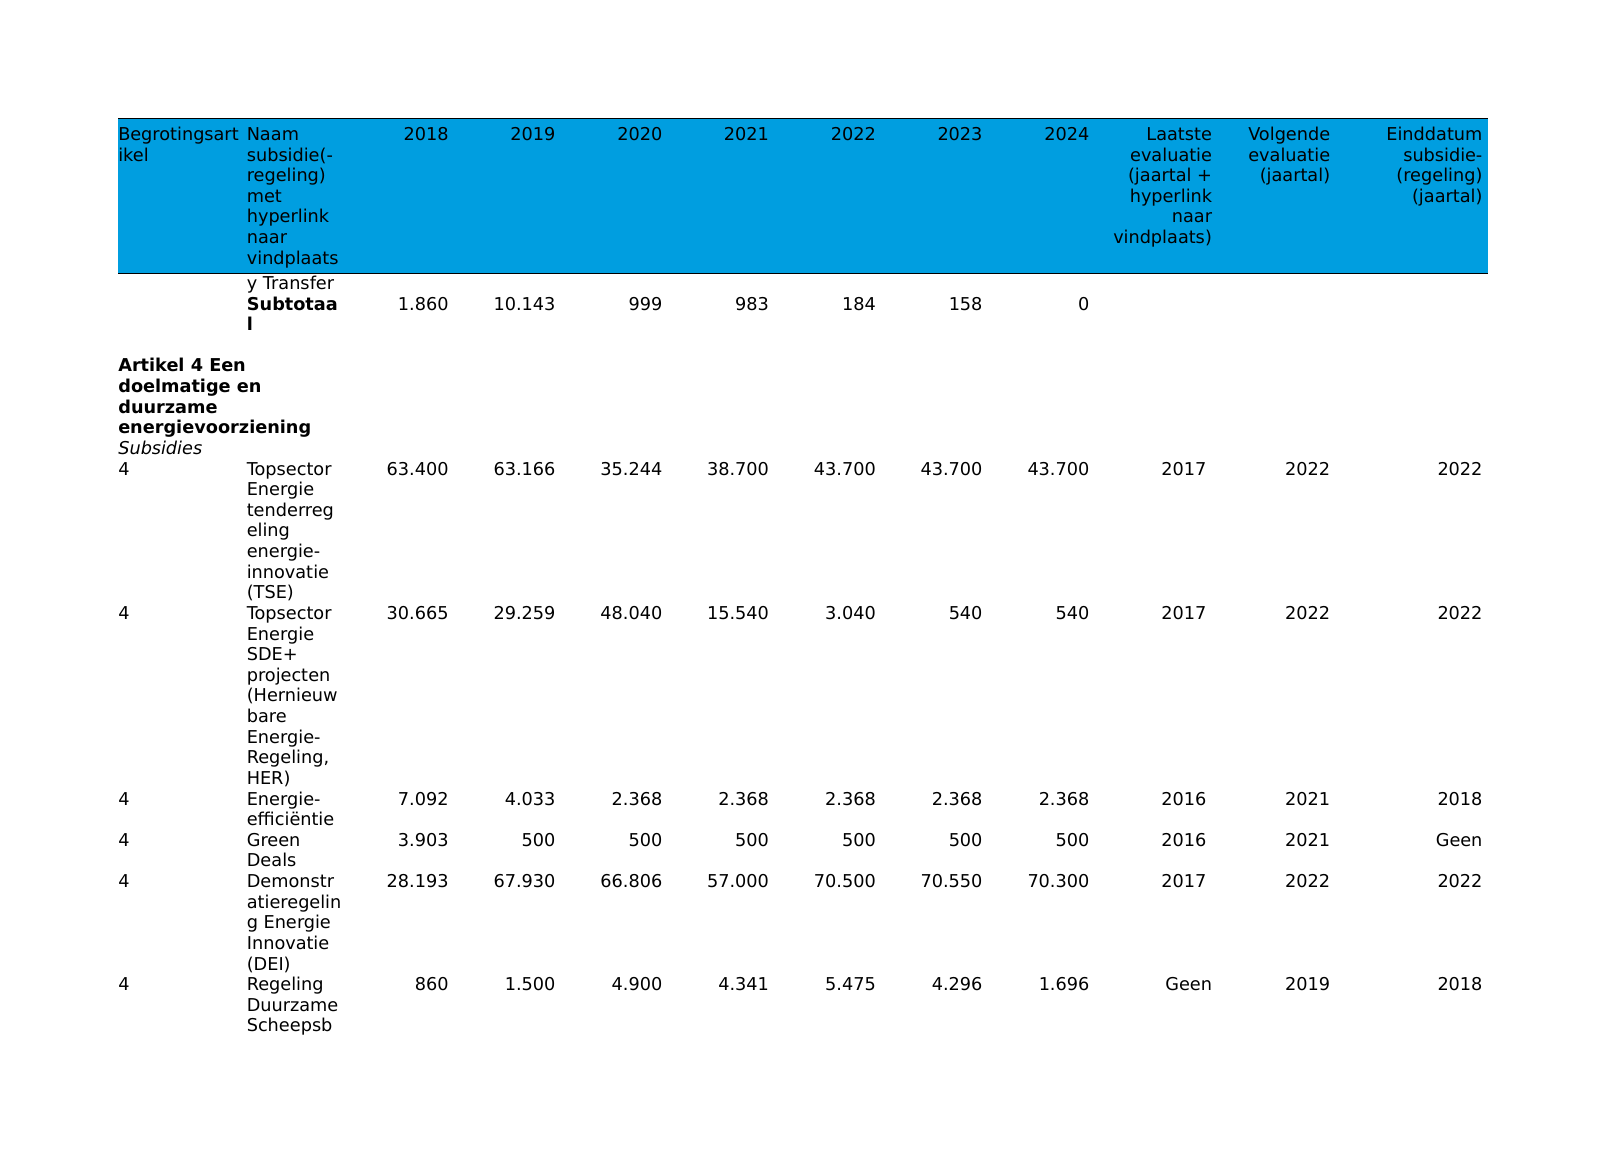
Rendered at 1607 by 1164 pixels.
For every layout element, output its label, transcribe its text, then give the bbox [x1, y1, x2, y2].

table_cell [668, 438, 775, 458]
table_cell 4 [118, 603, 241, 788]
table_cell [241, 335, 347, 355]
table_cell [1095, 438, 1218, 458]
table_header Naam subsidie(-regeling) met hyperlink naar vindplaats [241, 119, 347, 273]
table_cell 67.930 [454, 871, 561, 974]
table_cell [348, 335, 454, 355]
table_cell 70.500 [775, 871, 881, 974]
table_cell Artikel 4 Een doelmatige en duurzame energievoorziening [118, 355, 347, 438]
table_cell 2019 [1218, 974, 1336, 1036]
table_cell [1218, 335, 1336, 355]
table_cell 43.700 [881, 459, 988, 603]
table_cell [1095, 294, 1218, 335]
table_cell 999 [561, 294, 668, 335]
table_cell 63.166 [454, 459, 561, 603]
table_cell [881, 335, 988, 355]
table_cell 1.500 [454, 974, 561, 1036]
table_header Laatste evaluatie (jaartal + hyperlink naar vindplaats) [1095, 119, 1218, 273]
table_cell 43.700 [988, 459, 1095, 603]
table_cell 4 [118, 830, 241, 871]
table_cell 48.040 [561, 603, 668, 788]
table_cell 7.092 [348, 789, 454, 830]
table_cell [1218, 274, 1336, 293]
table_cell [348, 274, 454, 293]
table_cell [988, 335, 1095, 355]
table_cell 63.400 [348, 459, 454, 603]
table_cell 10.143 [454, 294, 561, 335]
table_cell 540 [988, 603, 1095, 788]
table_cell [454, 355, 561, 438]
table_cell [775, 355, 881, 438]
table_cell 57.000 [668, 871, 775, 974]
table_cell [454, 438, 561, 458]
table_cell 2.368 [881, 789, 988, 830]
table_cell 2021 [1218, 789, 1336, 830]
table_cell 540 [881, 603, 988, 788]
table_cell 28.193 [348, 871, 454, 974]
table_cell Subtotaal [241, 294, 347, 335]
table_cell Geen [1095, 974, 1218, 1036]
table_cell 500 [775, 830, 881, 871]
table_cell Green Deals [241, 830, 347, 871]
table_cell 500 [668, 830, 775, 871]
table_cell 1.696 [988, 974, 1095, 1036]
table_cell Topsector Energie tenderregeling energie-innovatie (TSE) [241, 459, 347, 603]
table_cell 3.903 [348, 830, 454, 871]
table_cell [775, 274, 881, 293]
table_cell 500 [988, 830, 1095, 871]
table_cell 158 [881, 294, 988, 335]
table_cell 2017 [1095, 603, 1218, 788]
table_cell 860 [348, 974, 454, 1036]
table_cell Geen [1336, 830, 1488, 871]
table_cell 4.900 [561, 974, 668, 1036]
table_cell [454, 335, 561, 355]
table_cell [775, 335, 881, 355]
table_cell [668, 355, 775, 438]
table_cell 500 [454, 830, 561, 871]
table_cell 2022 [1218, 871, 1336, 974]
table_cell [118, 335, 241, 355]
table_cell 2016 [1095, 830, 1218, 871]
table_cell 4.296 [881, 974, 988, 1036]
table_cell [988, 355, 1095, 438]
table_cell 500 [561, 830, 668, 871]
table_cell Demonstratieregeling Energie Innovatie (DEI) [241, 871, 347, 974]
table_header 2019 [454, 119, 561, 273]
table_cell 4.341 [668, 974, 775, 1036]
table_cell 2022 [1218, 459, 1336, 603]
table_cell [881, 438, 988, 458]
table_cell [561, 335, 668, 355]
table_cell [1336, 335, 1488, 355]
table_cell [988, 274, 1095, 293]
table_cell 500 [881, 830, 988, 871]
table_cell 0 [988, 294, 1095, 335]
table_cell 3.040 [775, 603, 881, 788]
table_cell 5.475 [775, 974, 881, 1036]
table_cell 2022 [1336, 603, 1488, 788]
table_header Volgende evaluatie (jaartal) [1218, 119, 1336, 273]
table_cell 2017 [1095, 459, 1218, 603]
table_cell 2018 [1336, 974, 1488, 1036]
table_cell [118, 274, 241, 293]
table_header 2018 [348, 119, 454, 273]
table_cell 29.259 [454, 603, 561, 788]
table_header 2023 [881, 119, 988, 273]
table_cell [1218, 355, 1336, 438]
table_cell 70.550 [881, 871, 988, 974]
table_header 2022 [775, 119, 881, 273]
table_header 2021 [668, 119, 775, 273]
table_cell 2.368 [561, 789, 668, 830]
table_cell [1095, 355, 1218, 438]
table_cell 4 [118, 871, 241, 974]
table_cell 184 [775, 294, 881, 335]
table_cell [348, 355, 454, 438]
table_cell 2022 [1336, 871, 1488, 974]
table_cell Regeling Duurzame Scheepsb [241, 974, 347, 1036]
table_cell 15.540 [668, 603, 775, 788]
table_cell [118, 294, 241, 335]
table_cell Topsector Energie SDE+ projecten (Hernieuwbare Energie-Regeling, HER) [241, 603, 347, 788]
table_cell 35.244 [561, 459, 668, 603]
table_cell [1336, 274, 1488, 293]
table_cell 30.665 [348, 603, 454, 788]
table_cell [561, 274, 668, 293]
table_cell 70.300 [988, 871, 1095, 974]
table_cell 2018 [1336, 789, 1488, 830]
table_header 2024 [988, 119, 1095, 273]
table_header Einddatum subsidie- (regeling) (jaartal) [1336, 119, 1488, 273]
table_cell 2.368 [668, 789, 775, 830]
table_cell [881, 355, 988, 438]
table_cell [1095, 335, 1218, 355]
table_cell 2.368 [775, 789, 881, 830]
table_cell [348, 438, 454, 458]
table_cell 43.700 [775, 459, 881, 603]
table_cell 2022 [1218, 603, 1336, 788]
table_cell Subsidies [118, 438, 347, 458]
table_cell [1095, 274, 1218, 293]
table_cell 2017 [1095, 871, 1218, 974]
table_cell 2021 [1218, 830, 1336, 871]
table_header Begrotingsartikel [118, 119, 241, 273]
table_cell [988, 438, 1095, 458]
table_cell [775, 438, 881, 458]
table_cell [454, 274, 561, 293]
table_cell [561, 438, 668, 458]
table_cell [881, 274, 988, 293]
table_cell 4 [118, 974, 241, 1036]
table_cell [668, 274, 775, 293]
table_cell 2016 [1095, 789, 1218, 830]
table_cell [1218, 294, 1336, 335]
table_cell 38.700 [668, 459, 775, 603]
table_cell [1218, 438, 1336, 458]
table_header 2020 [561, 119, 668, 273]
table_cell 1.860 [348, 294, 454, 335]
table_cell 4 [118, 789, 241, 830]
table_cell 2.368 [988, 789, 1095, 830]
table_cell 2022 [1336, 459, 1488, 603]
table_cell 983 [668, 294, 775, 335]
table_cell [1336, 438, 1488, 458]
table_cell 4 [118, 459, 241, 603]
table_cell [668, 335, 775, 355]
table_cell Energie-efficiëntie [241, 789, 347, 830]
table_cell 66.806 [561, 871, 668, 974]
table_cell y Transfer [241, 274, 347, 293]
table_cell [561, 355, 668, 438]
table_cell [1336, 294, 1488, 335]
table_cell [1336, 355, 1488, 438]
table_cell 4.033 [454, 789, 561, 830]
